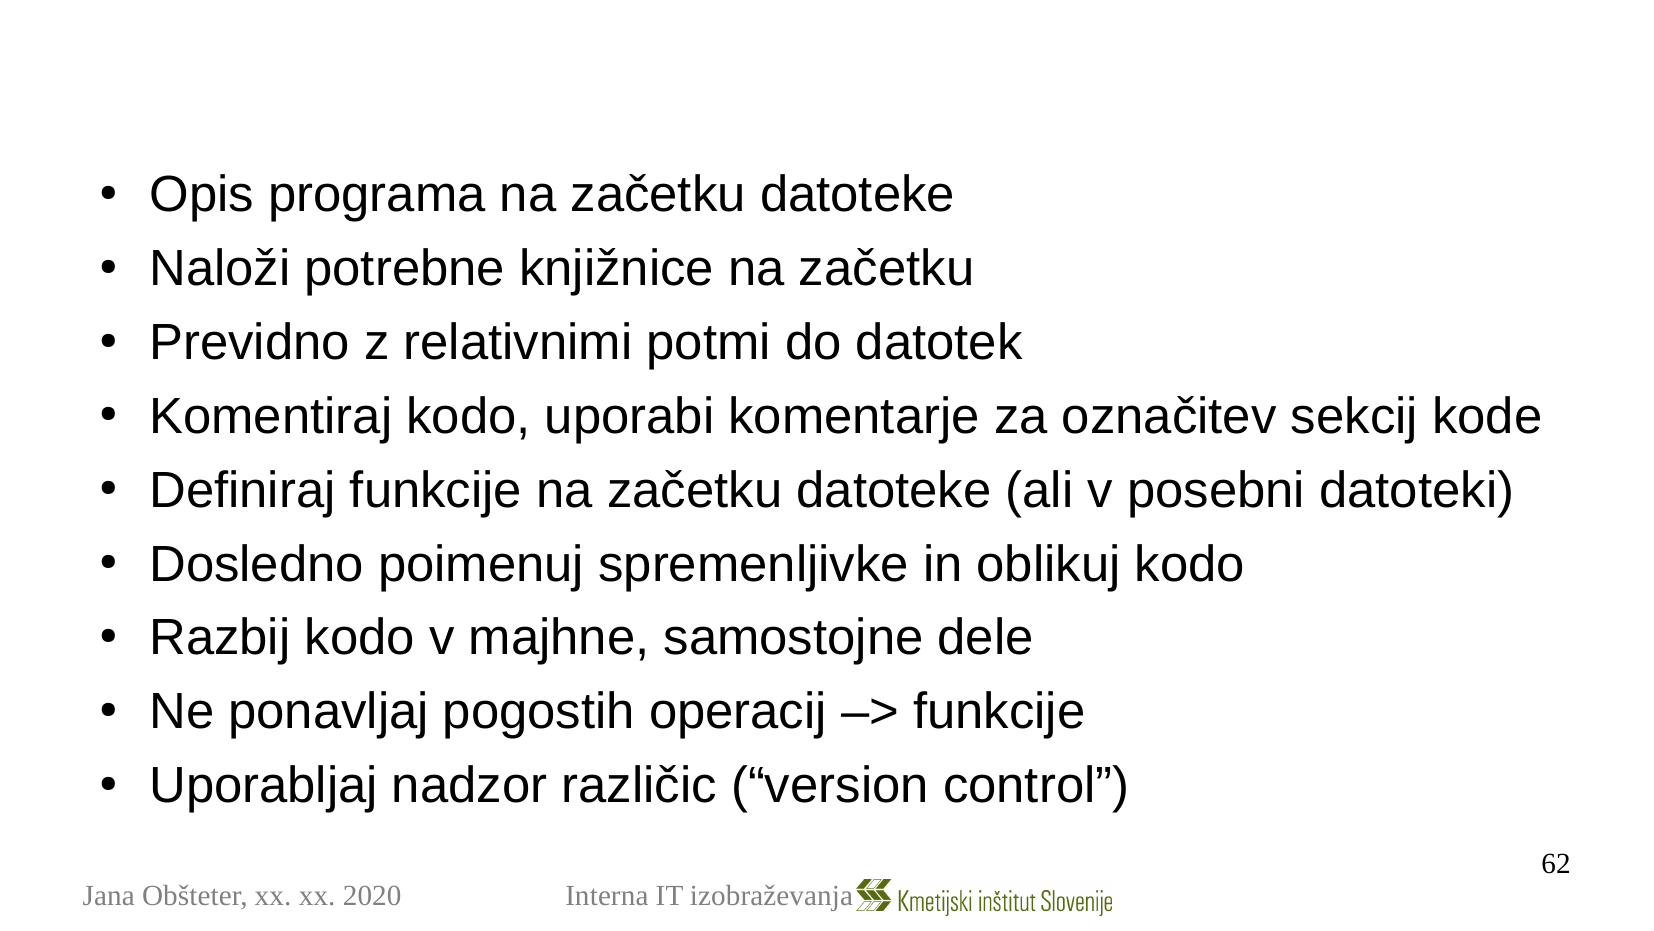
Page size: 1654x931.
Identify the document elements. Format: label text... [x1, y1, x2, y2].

list Opis programa na začetku datoteke Naloži potrebne knjižnice na začetku Previdno z relativnimi potmi do datotek Komentiraj kodo, uporabi komentarje za označitev sekcij kode Definiraj funkcije na začetku datoteke (ali v posebni datoteki) Dosledno poimenuj spremenljivke in oblikuj kodo Razbij kodo v majhne, samostojne dele Ne ponavljaj pogostih operacij –> funkcije Uporabljaj nadzor različic (“version control”) [82, 165, 1642, 827]
picture [856, 879, 1112, 916]
